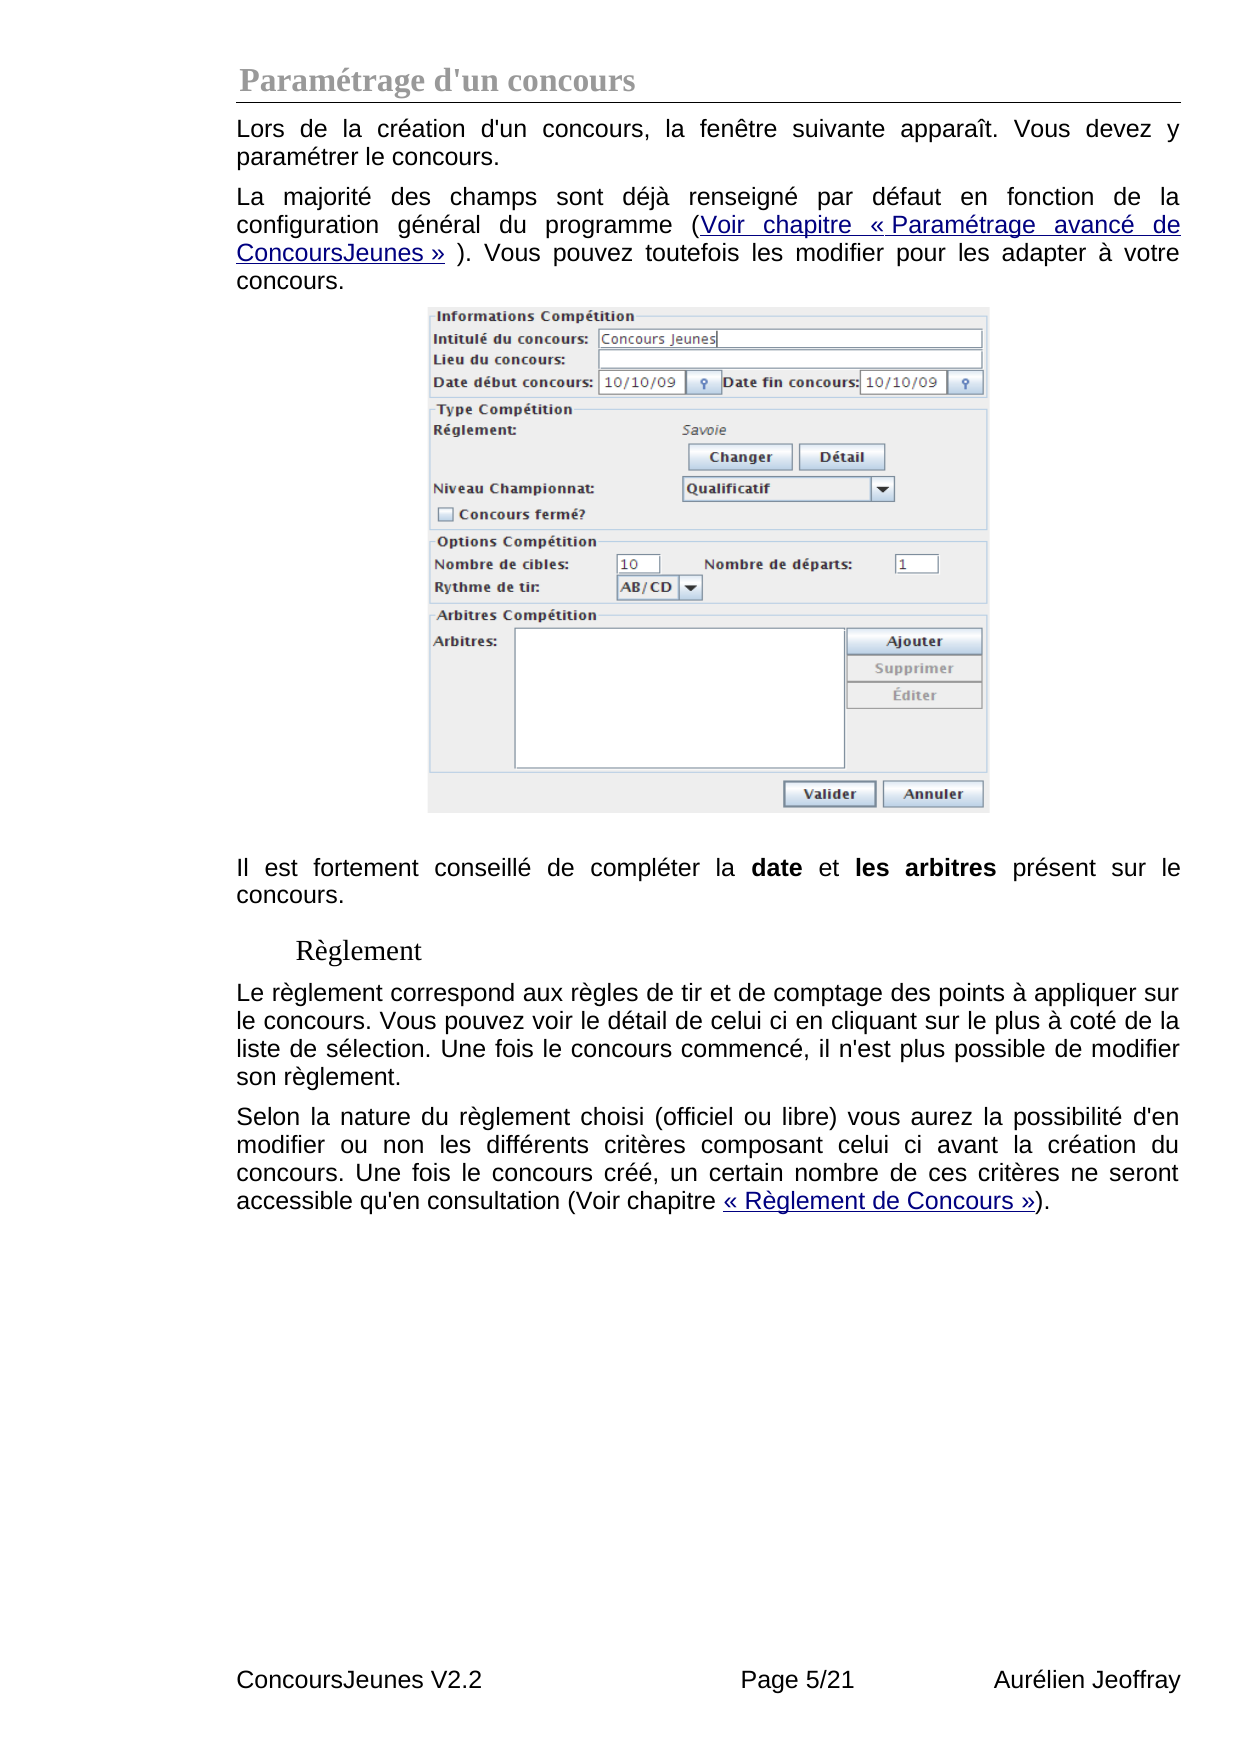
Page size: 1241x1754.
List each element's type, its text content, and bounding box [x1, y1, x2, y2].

subtitle Paramétrage d'un concours [236, 59, 1181, 102]
text Lors de la création d'un concours, la fenêtre suivante apparaît. Vous devez y paramétrer le concours. [236, 115, 1181, 171]
subtitle Règlement [295, 934, 1181, 966]
text Selon la nature du règlement choisi (officiel ou libre) vous aurez la possibilité d'en modifier ou non les différents critères composant celui ci avant la création du concours. Une fois le concours créé, un certain nombre de ces critères ne seront accessible qu'en consultation (Voir chapitre « Règlement de Concours »). [236, 1103, 1181, 1215]
text Il est fortement conseillé de compléter la date et les arbitres présent sur le concours. [236, 853, 1181, 909]
text La majorité des champs sont déjà renseigné par défaut en fonction de la configuration général du programme (Voir chapitre « Paramétrage avancé de ConcoursJeunes » ). Vous pouvez toutefois les modifier pour les adapter à votre concours. [236, 183, 1181, 295]
text Le règlement correspond aux règles de tir et de comptage des points à appliquer sur le concours. Vous pouvez voir le détail de celui ci en cliquant sur le plus à coté de la liste de sélection. Une fois le concours commencé, il n'est plus possible de modifier son règlement. [236, 979, 1181, 1091]
picture [427, 307, 990, 813]
